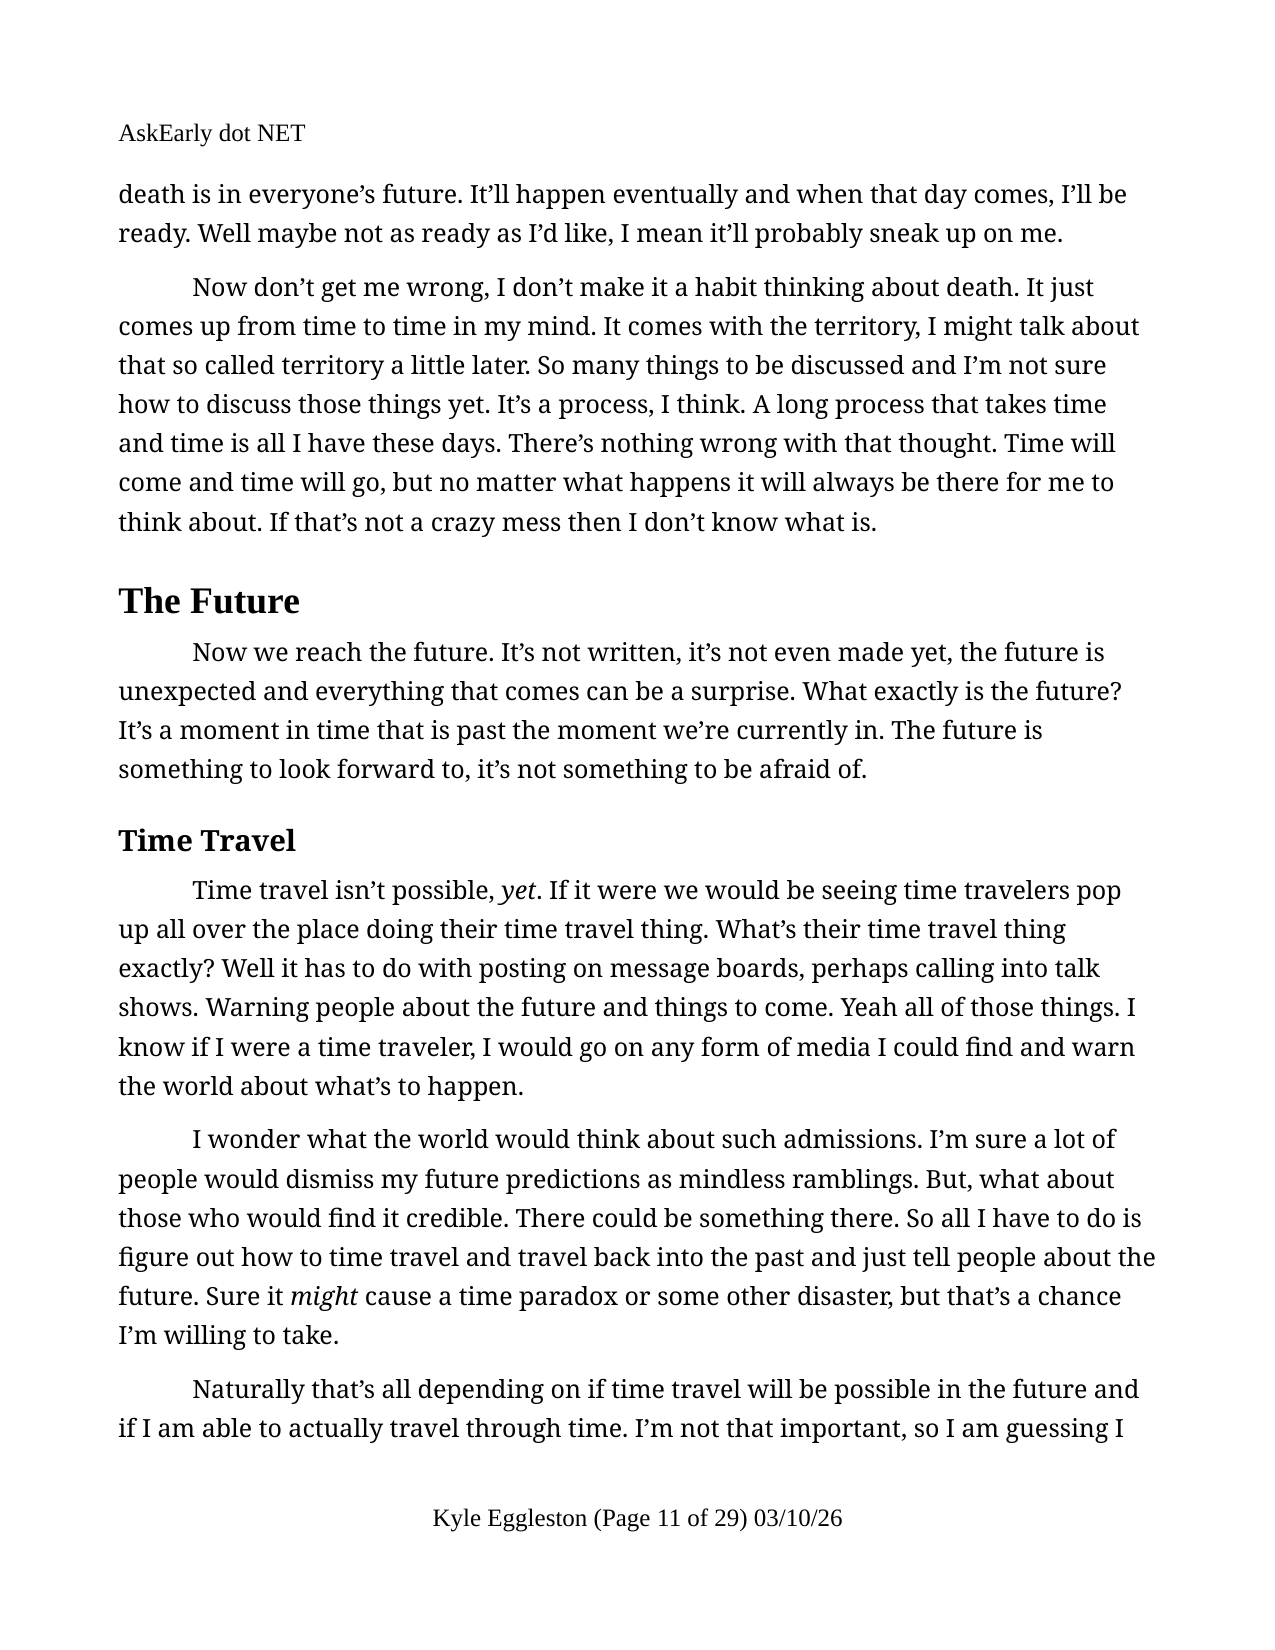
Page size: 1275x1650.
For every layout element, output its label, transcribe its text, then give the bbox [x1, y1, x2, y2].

text Now don’t get me wrong, I don’t make it a habit thinking about death. It just comes up from time to time in my mind. It comes with the territory, I might talk about that so called territory a little later. So many things to be discussed and I’m not sure how to discuss those things yet. It’s a process, I think. A long process that takes time and time is all I have these days. There’s nothing wrong with that thought. Time will come and time will go, but no matter what happens it will always be there for me to think about. If that’s not a crazy mess then I don’t know what is. [118, 269, 1157, 538]
subtitle The Future [118, 579, 1157, 622]
text Time travel isn’t possible, yet. If it were we would be seeing time travelers pop up all over the place doing their time travel thing. What’s their time travel thing exactly? Well it has to do with posting on message boards, perhaps calling into talk shows. Warning people about the future and things to come. Yeah all of those things. I know if I were a time traveler, I would go on any form of media I could find and warn the world about what’s to happen. [118, 872, 1157, 1102]
subtitle Time Travel [118, 820, 1157, 860]
text Now we reach the future. It’s not written, it’s not even made yet, the future is unexpected and everything that comes can be a surprise. What exactly is the future? It’s a moment in time that is past the moment we’re currently in. The future is something to look forward to, it’s not something to be afraid of. [118, 634, 1157, 786]
text death is in everyone’s future. It’ll happen eventually and when that day comes, I’ll be ready. Well maybe not as ready as I’d like, I mean it’ll probably sneak up on me. [118, 176, 1157, 249]
text I wonder what the world would think about such admissions. I’m sure a lot of people would dismiss my future predictions as mindless ramblings. But, what about those who would find it credible. There could be something there. So all I have to do is figure out how to time travel and travel back into the past and just tell people about the future. Sure it might cause a time paradox or some other disaster, but that’s a chance I’m willing to take. [118, 1122, 1157, 1352]
text Naturally that’s all depending on if time travel will be possible in the future and if I am able to actually travel through time. I’m not that important, so I am guessing I [118, 1372, 1157, 1445]
